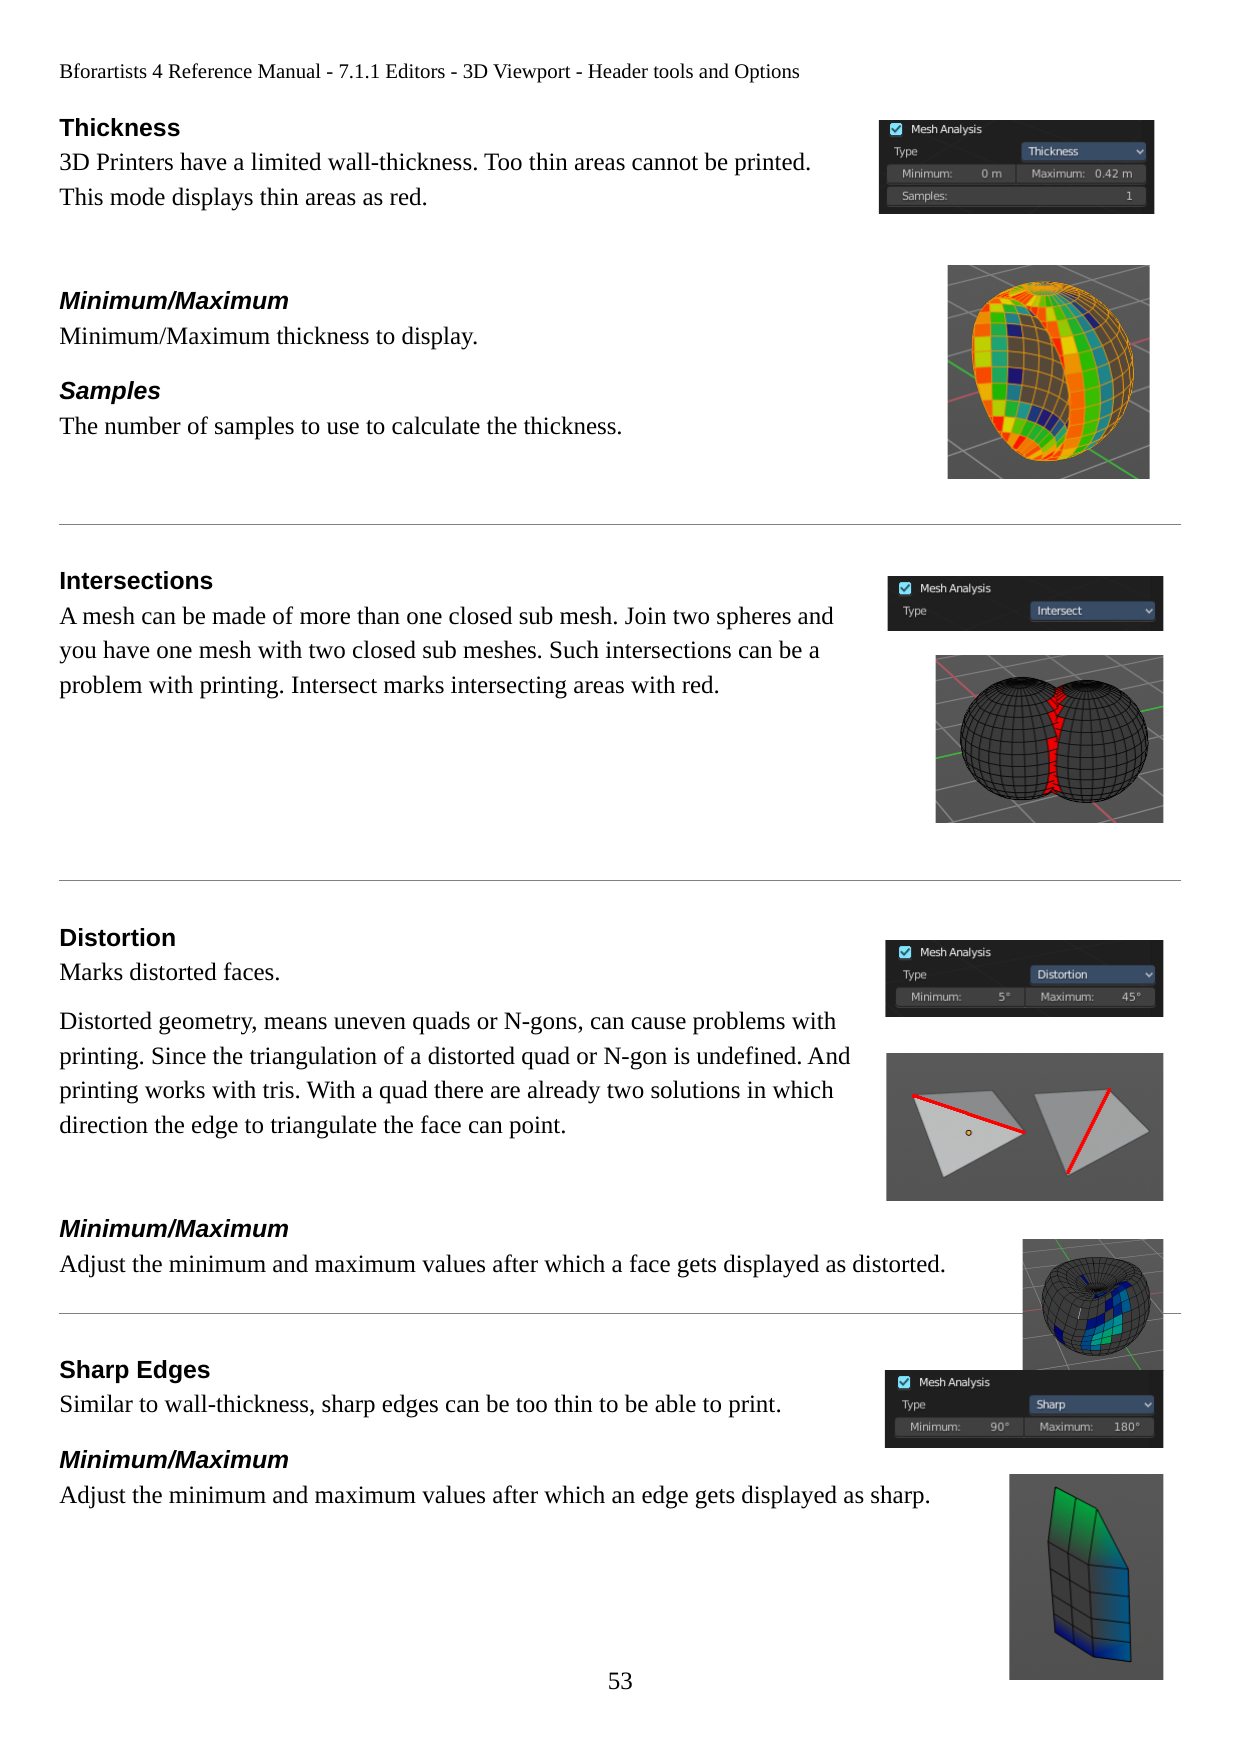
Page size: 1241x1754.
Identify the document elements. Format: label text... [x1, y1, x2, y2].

picture [887, 576, 1164, 631]
subtitle [1150, 376, 1181, 405]
picture [884, 1239, 1164, 1448]
picture [885, 940, 1164, 1017]
text A mesh can be made of more than one closed sub mesh. Join two spheres and you have one mesh with two closed sub meshes. Such intersections can be a problem with printing. Intersect marks intersecting areas with red. [59, 601, 1181, 698]
picture [947, 265, 1150, 479]
picture [935, 655, 1164, 823]
text [1164, 957, 1181, 986]
text Similar to wall-thickness, sharp edges can be too thin to be able to print. [59, 1389, 884, 1418]
subtitle Intersections [59, 566, 1181, 594]
subtitle Sharp Edges [59, 1355, 1022, 1383]
text Adjust the minimum and maximum values after which a face gets displayed as distorted. [59, 1249, 1022, 1278]
text Adjust the minimum and maximum values after which an edge gets displayed as sharp. [59, 1480, 1009, 1508]
subtitle Samples [59, 376, 947, 405]
subtitle Distortion [59, 923, 1181, 951]
subtitle [1150, 286, 1181, 315]
subtitle Thickness [59, 113, 1181, 141]
text [1150, 321, 1181, 350]
picture [878, 120, 1155, 214]
subtitle Minimum/Maximum [59, 1214, 1181, 1243]
text 3D Printers have a limited wall-thickness. Too thin areas cannot be printed. This mode displays thin areas as red. [59, 147, 878, 211]
picture [1009, 1474, 1164, 1680]
picture [886, 1053, 1164, 1201]
subtitle [1164, 1355, 1181, 1383]
text Distorted geometry, means uneven quads or N-gons, can cause problems with printing. Since the triangulation of a distorted quad or N-gon is undefined. And printing works with tris. With a quad there are already two solutions in which direction the edge to triangulate the face can point. [59, 1006, 1181, 1139]
text The number of samples to use to calculate the thickness. [59, 411, 947, 440]
subtitle Minimum/Maximum [59, 286, 947, 315]
text Marks distorted faces. [59, 957, 885, 986]
text Minimum/Maximum thickness to display. [59, 321, 947, 350]
subtitle Minimum/Maximum [59, 1445, 1181, 1473]
